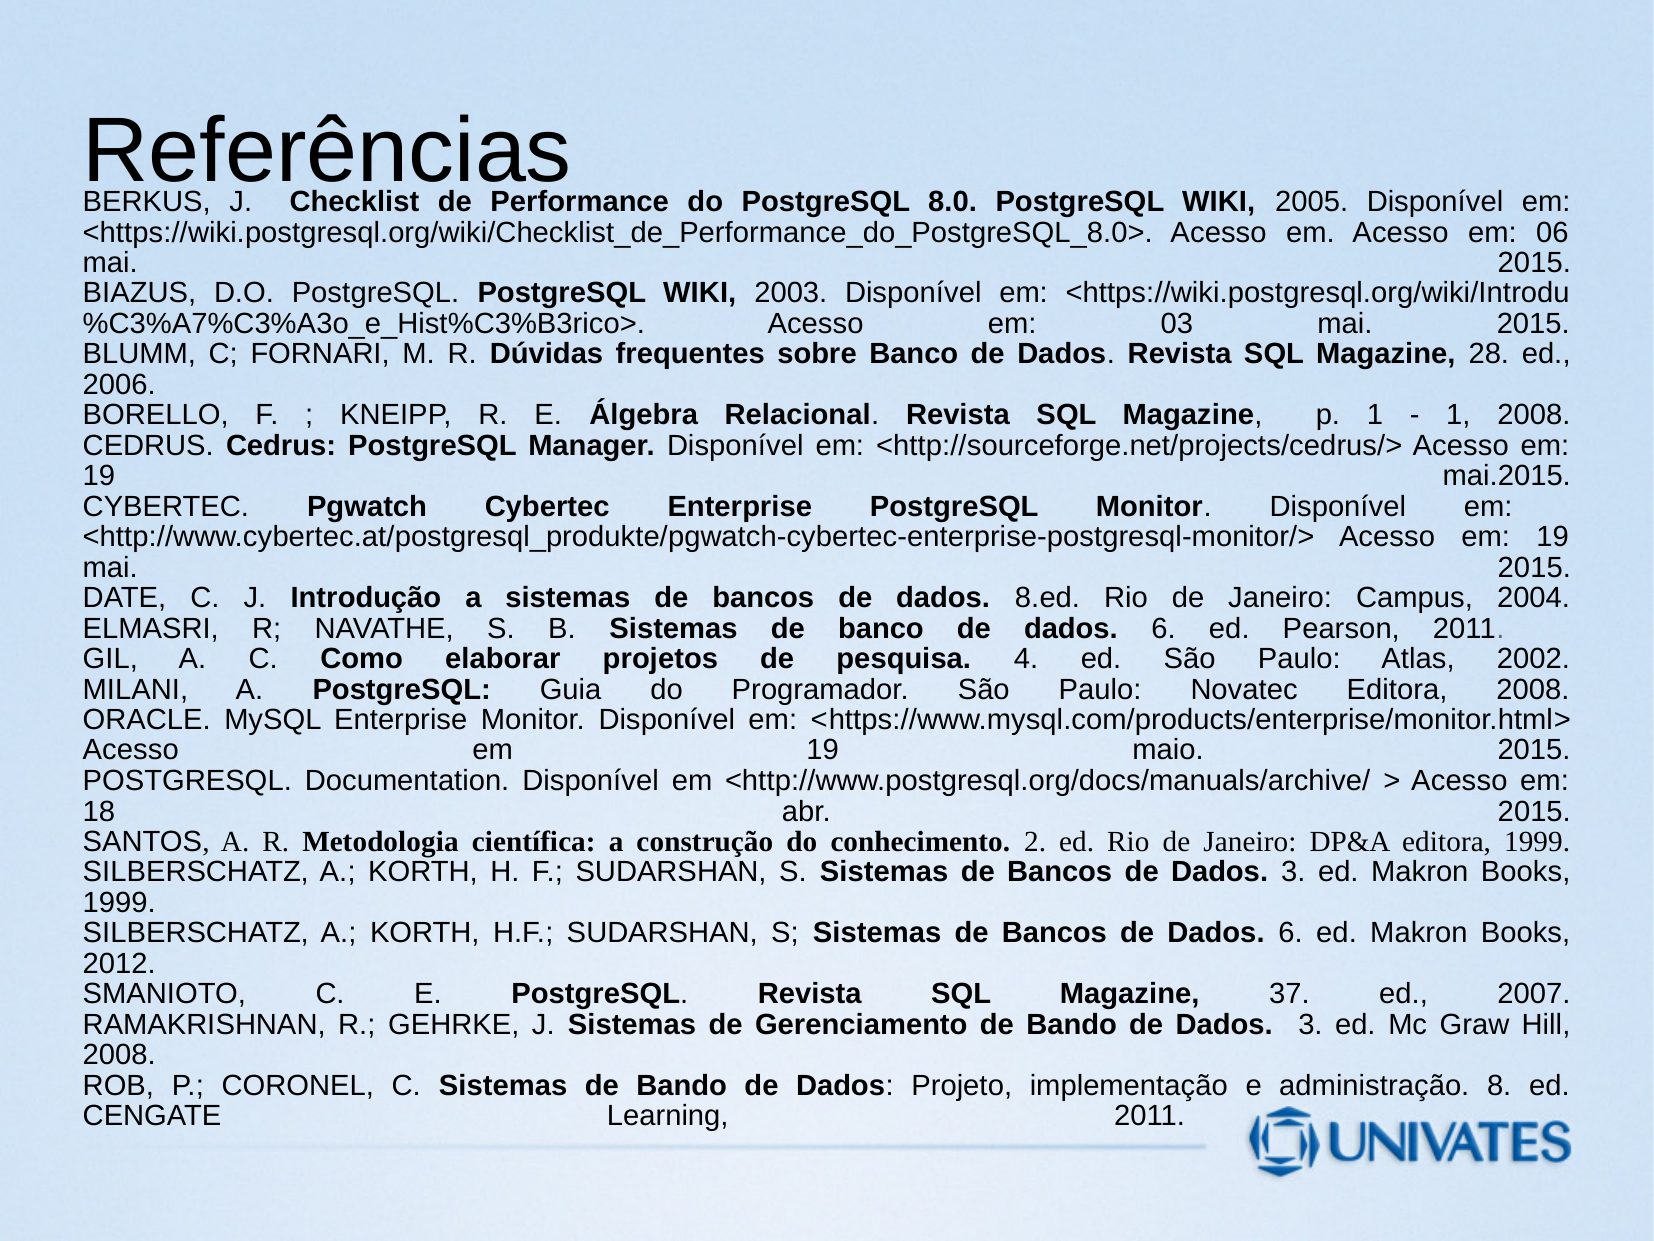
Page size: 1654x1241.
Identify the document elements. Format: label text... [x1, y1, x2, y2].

title Referências [82, 49, 1571, 185]
picture [0, 0, 1654, 1241]
title BERKUS, J. Checklist de Performance do PostgreSQL 8.0. PostgreSQL WIKI, 2005. Disponível em: <https://wiki.postgresql.org/wiki/Checklist_de_Performance_do_PostgreSQL_8.0>. Acesso em. Acesso em: 06 mai. 2015. BIAZUS, D.O. PostgreSQL. PostgreSQL WIKI, 2003. Disponível em: <https://wiki.postgresql.org/wiki/Introdu%C3%A7%C3%A3o_e_Hist%C3%B3rico>. Acesso em: 03 mai. 2015. BLUMM, C; FORNARI, M. R. Dúvidas frequentes sobre Banco de Dados. Revista SQL Magazine, 28. ed., 2006. BORELLO, F. ; KNEIPP, R. E. Álgebra Relacional. Revista SQL Magazine, p. 1 - 1, 2008. CEDRUS. Cedrus: PostgreSQL Manager. Disponível em: <http://sourceforge.net/projects/cedrus/> Acesso em: 19 mai.2015. CYBERTEC. Pgwatch Cybertec Enterprise PostgreSQL Monitor. Disponível em: <http://www.cybertec.at/postgresql_produkte/pgwatch-cybertec-enterprise-postgresql-monitor/> Acesso em: 19 mai. 2015. DATE, C. J. Introdução a sistemas de bancos de dados. 8.ed. Rio de Janeiro: Campus, 2004. ELMASRI, R; NAVATHE, S. B. Sistemas de banco de dados. 6. ed. Pearson, 2011. GIL, A. C. Como elaborar projetos de pesquisa. 4. ed. São Paulo: Atlas, 2002. MILANI, A. PostgreSQL: Guia do Programador. São Paulo: Novatec Editora, 2008. ORACLE. MySQL Enterprise Monitor. Disponível em: <https://www.mysql.com/products/enterprise/monitor.html> Acesso em 19 maio. 2015. POSTGRESQL. Documentation. Disponível em <http://www.postgresql.org/docs/manuals/archive/ > Acesso em: 18 abr. 2015. SANTOS, A. R. Metodologia científica: a construção do conhecimento. 2. ed. Rio de Janeiro: DP&A editora, 1999. SILBERSCHATZ, A.; KORTH, H. F.; SUDARSHAN, S. Sistemas de Bancos de Dados. 3. ed. Makron Books, 1999. SILBERSCHATZ, A.; KORTH, H.F.; SUDARSHAN, S; Sistemas de Bancos de Dados. 6. ed. Makron Books, 2012. SMANIOTO, C. E. PostgreSQL. Revista SQL Magazine, 37. ed., 2007. RAMAKRISHNAN, R.; GEHRKE, J. Sistemas de Gerenciamento de Bando de Dados. 3. ed. Mc Graw Hill, 2008. ROB, P.; CORONEL, C. Sistemas de Bando de Dados: Projeto, implementação e administração. 8. ed. CENGATE Learning, 2011. [82, 185, 1571, 1197]
